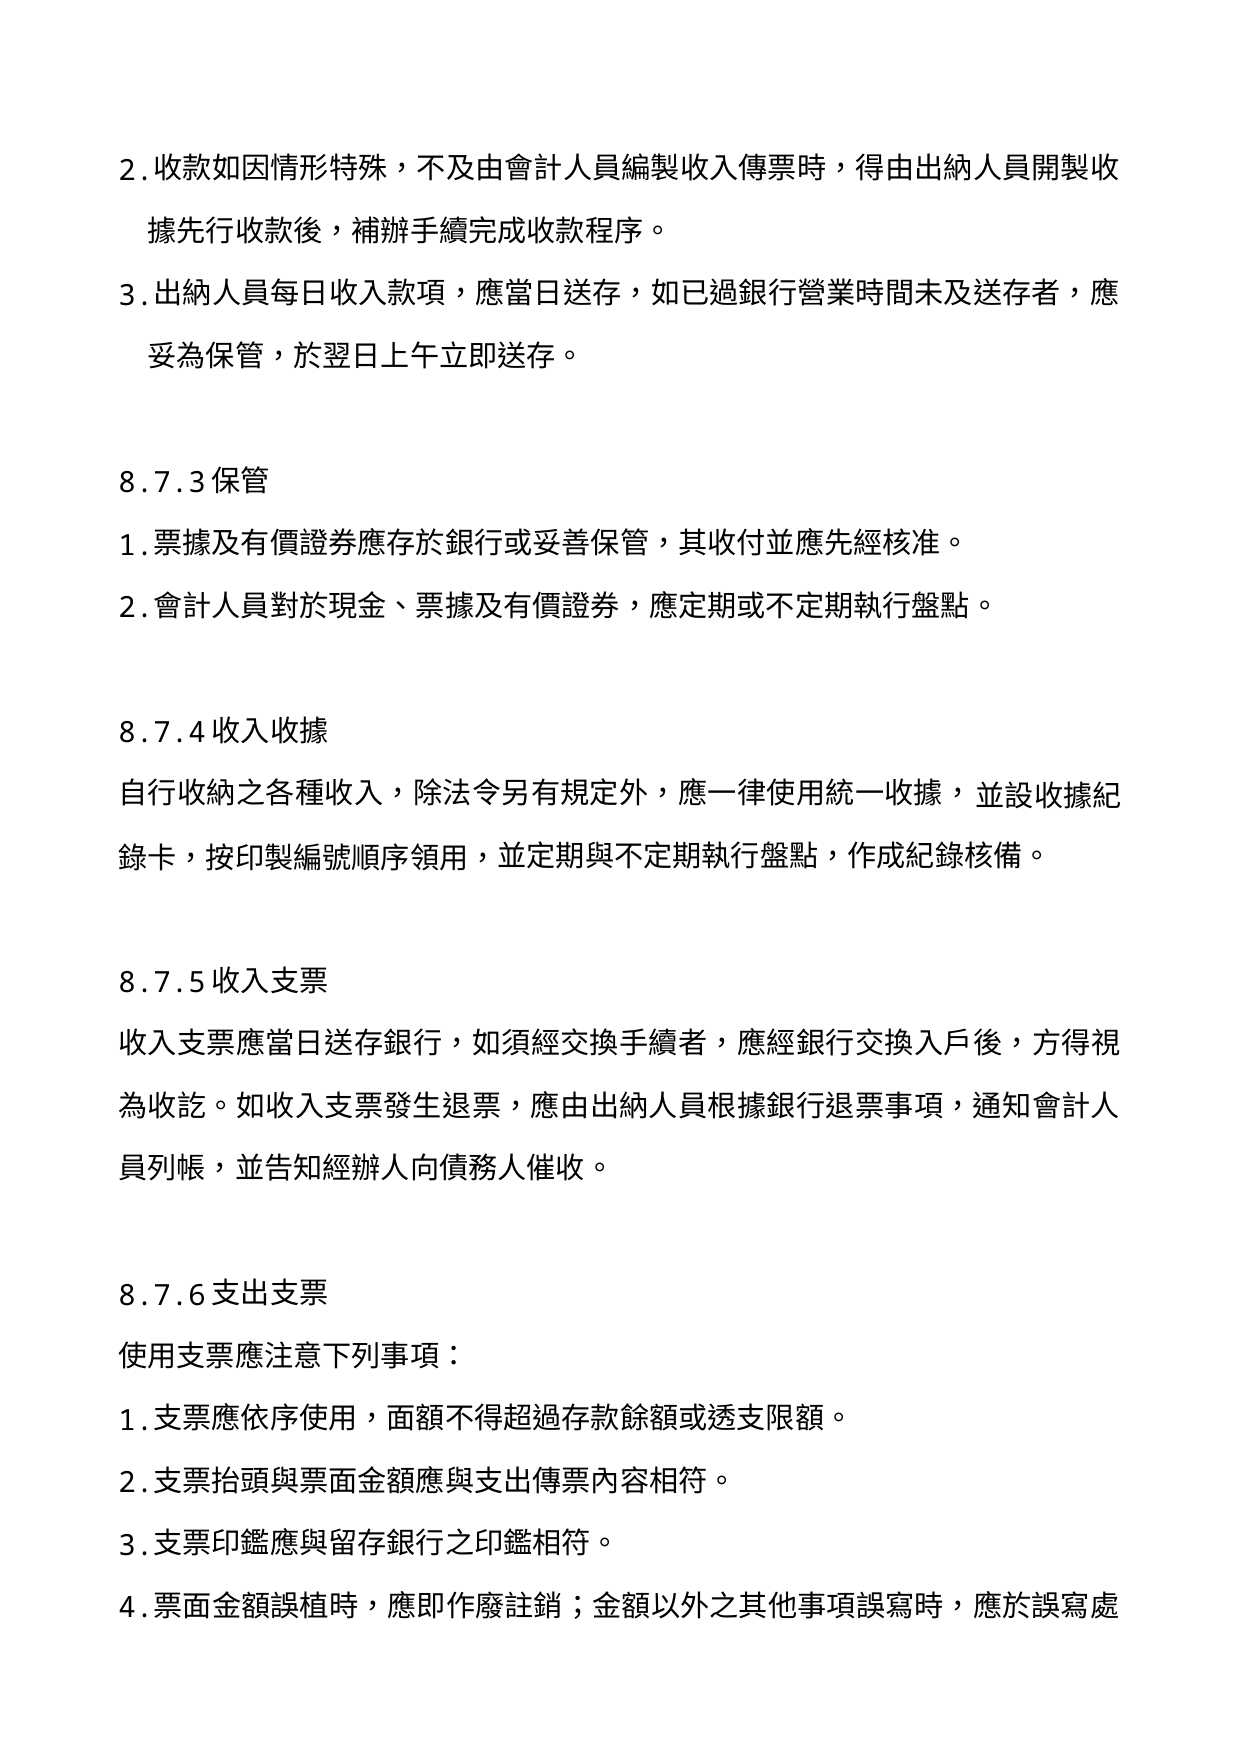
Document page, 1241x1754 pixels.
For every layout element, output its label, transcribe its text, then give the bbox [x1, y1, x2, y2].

text 1.票據及有價證券應存於銀行或妥善保管，其收付並應先經核准。 [118, 502, 1122, 564]
text 1.支票應依序使用，面額不得超過存款餘額或透支限額。 [118, 1377, 1122, 1439]
text 2.收款如因情形特殊，不及由會計人員編製收入傳票時，得由出納人員開製收據先行收款後，補辦手續完成收款程序。 [118, 127, 1122, 252]
text 4.票面金額誤植時，應即作廢註銷；金額以外之其他事項誤寫時，應於誤寫處 [118, 1564, 1122, 1627]
text 2.會計人員對於現金、票據及有價證券，應定期或不定期執行盤點。 [118, 564, 1122, 627]
text 8.7.6支出支票 [118, 1252, 1122, 1314]
text 使用支票應注意下列事項： [118, 1314, 1122, 1377]
text 8.7.5收入支票 [118, 939, 1122, 1002]
text 2.支票抬頭與票面金額應與支出傳票內容相符。 [118, 1439, 1122, 1502]
text 3.出納人員每日收入款項，應當日送存，如已過銀行營業時間未及送存者，應妥為保管，於翌日上午立即送存。 [118, 252, 1122, 377]
text 自行收納之各種收入，除法令另有規定外，應一律使用統一收據，並設收據紀錄卡，按印製編號順序領用，並定期與不定期執行盤點，作成紀錄核備。 [118, 752, 1122, 877]
text 8.7.3保管 [118, 439, 1122, 502]
text 8.7.4收入收據 [118, 689, 1122, 752]
text 收入支票應當日送存銀行，如須經交換手續者，應經銀行交換入戶後，方得視為收訖。如收入支票發生退票，應由出納人員根據銀行退票事項，通知會計人員列帳，並告知經辦人向債務人催收。 [118, 1002, 1122, 1189]
text 3.支票印鑑應與留存銀行之印鑑相符。 [118, 1502, 1122, 1564]
